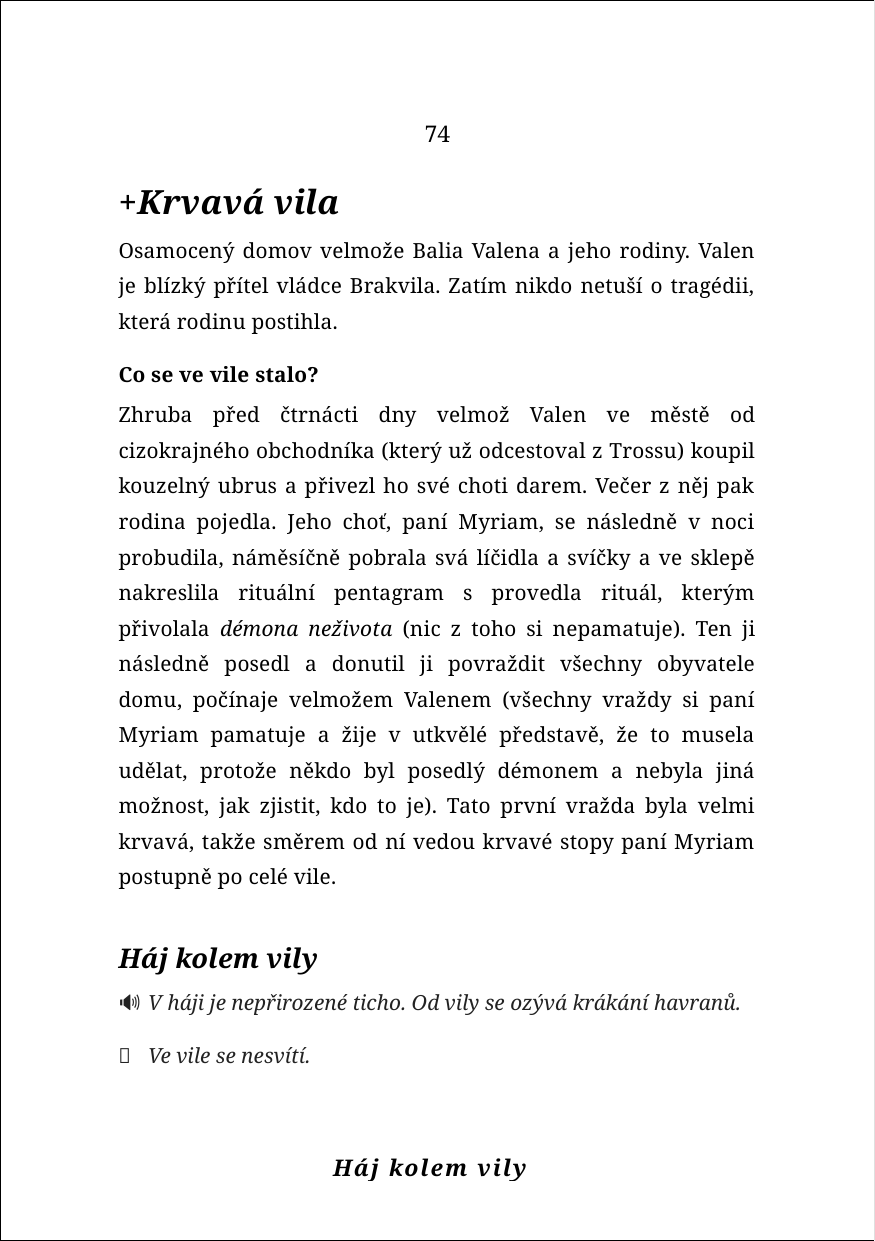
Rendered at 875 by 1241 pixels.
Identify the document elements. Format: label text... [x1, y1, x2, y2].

subtitle Co se ve vile stalo? [118, 360, 756, 389]
text Zhruba před čtrnácti dny velmož Valen ve městě od cizokrajného obchodníka (který už odcestoval z Trossu) koupil kouzelný ubrus a přivezl ho své choti darem. Večer z něj pak rodina pojedla. Jeho choť, paní Myriam, se následně v noci probudila, náměsíčně pobrala svá líčidla a svíčky a ve sklepě nakreslila rituální pentagram s provedla rituál, kterým přivolala démona neživota (nic z toho si nepamatuje). Ten ji následně posedl a donutil ji povraždit všechny obyvatele domu, počínaje velmožem Valenem (všechny vraždy si paní Myriam pamatuje a žije v utkvělé představě, že to musela udělat, protože někdo byl posedlý démonem a nebyla jiná možnost, jak zjistit, kdo to je). Tato první vražda byla velmi krvavá, takže směrem od ní vedou krvavé stopy paní Myriam postupně po celé vile. [118, 401, 756, 891]
text Osamocený domov velmože Balia Valena a jeho rodiny. Valen je blízký přítel vládce Brakvila. Zatím nikdo netuší o tragédii, která rodinu postihla. [118, 236, 756, 336]
text 💡 Ve vile se nesvítí. [118, 1041, 756, 1069]
text 🔊 V háji je nepřirozené ticho. Od vily se ozývá krákání havranů. [118, 988, 756, 1016]
subtitle Háj kolem vily [118, 939, 756, 976]
subtitle +Krvavá vila [118, 179, 756, 224]
